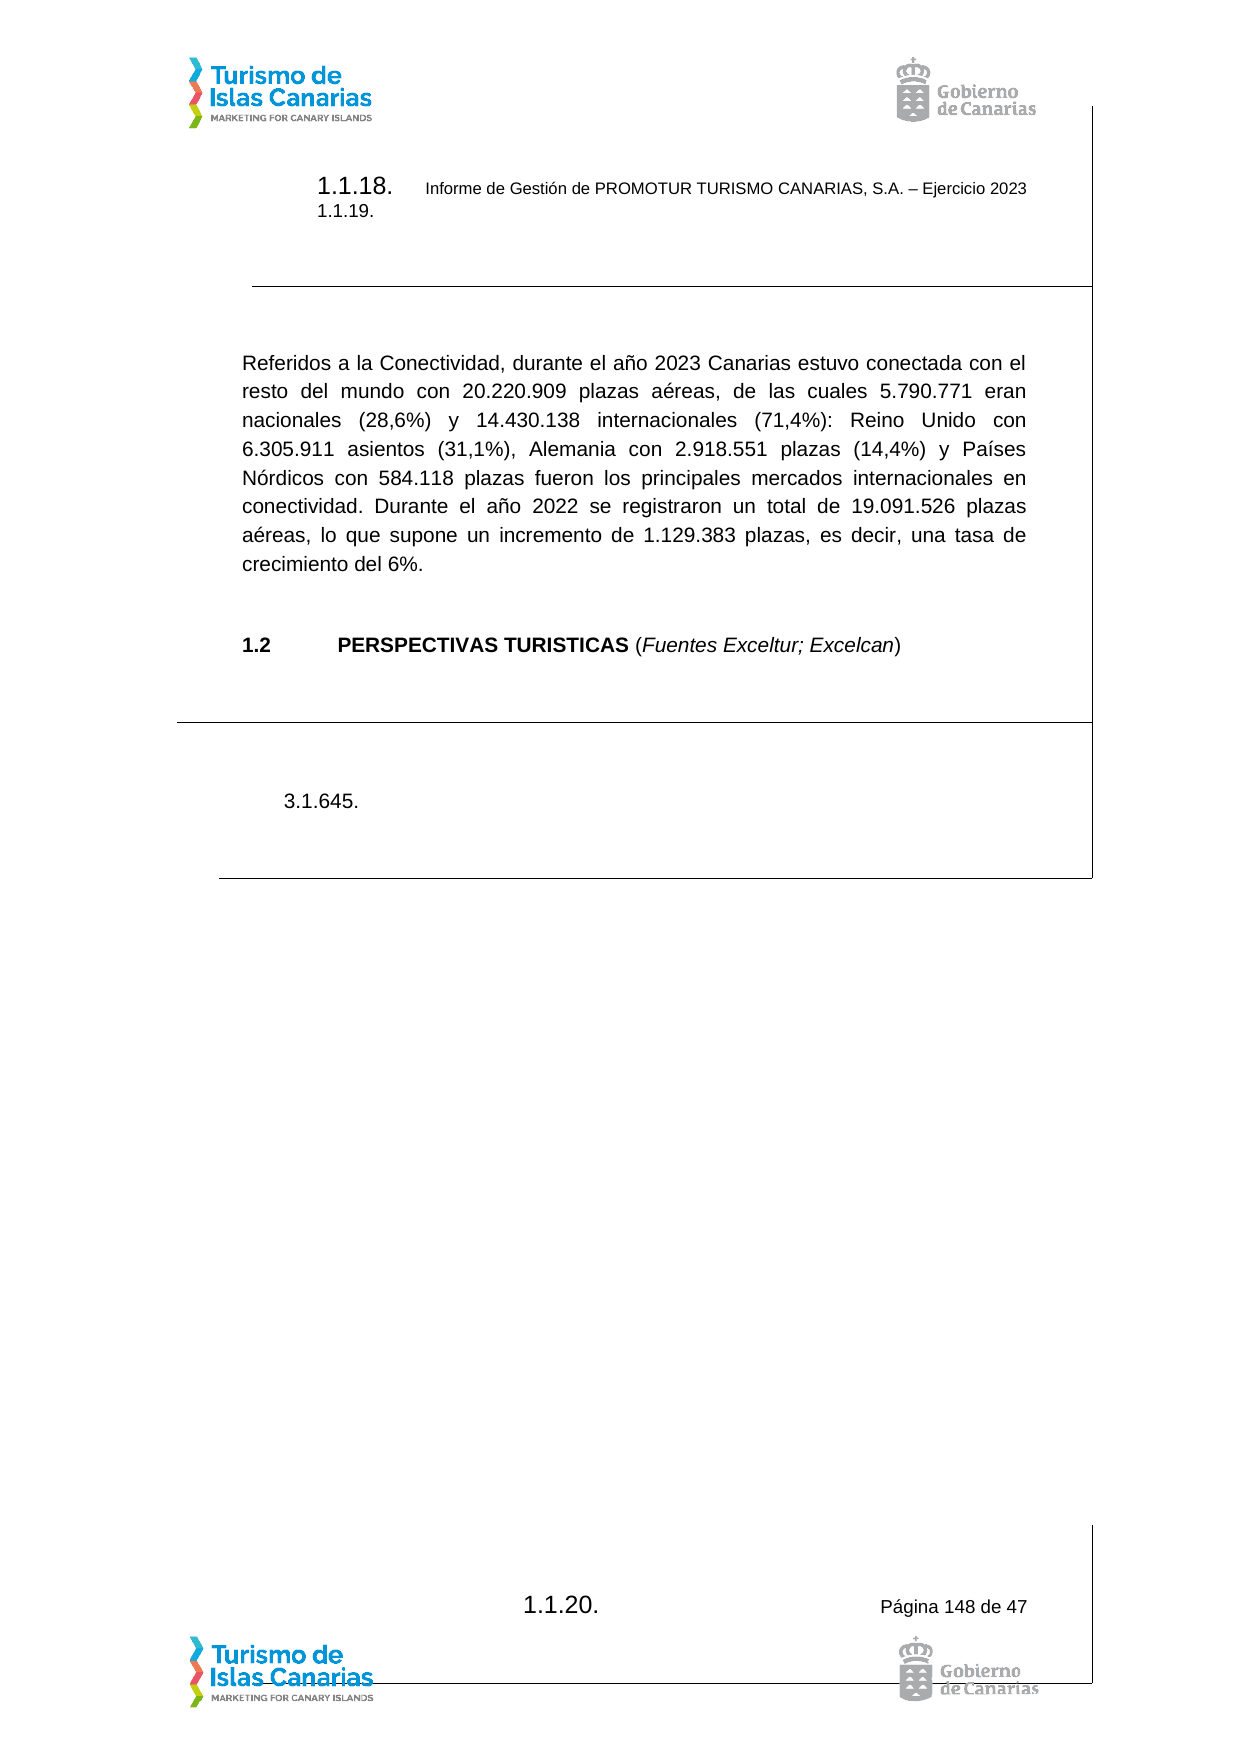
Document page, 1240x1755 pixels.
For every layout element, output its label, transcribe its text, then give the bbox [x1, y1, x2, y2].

text Referidos a la Conectividad, durante el año 2023 Canarias estuvo conectada con el resto del mundo con 20.220.909 plazas aéreas, de las cuales 5.790.771 eran nacionales (28,6%) y 14.430.138 internacionales (71,4%): Reino Unido con 6.305.911 asientos (31,1%), Alemania con 2.918.551 plazas (14,4%) y Países Nórdicos con 584.118 plazas fueron los principales mercados internacionales en conectividad. Durante el año 2022 se registraron un total de 19.091.526 plazas aéreas, lo que supone un incremento de 1.129.383 plazas, es decir, una tasa de crecimiento del 6%. [177, 286, 1092, 566]
list PERSPECTIVAS TURISTICAS (Fuentes Exceltur; Excelcan) [177, 566, 1092, 722]
